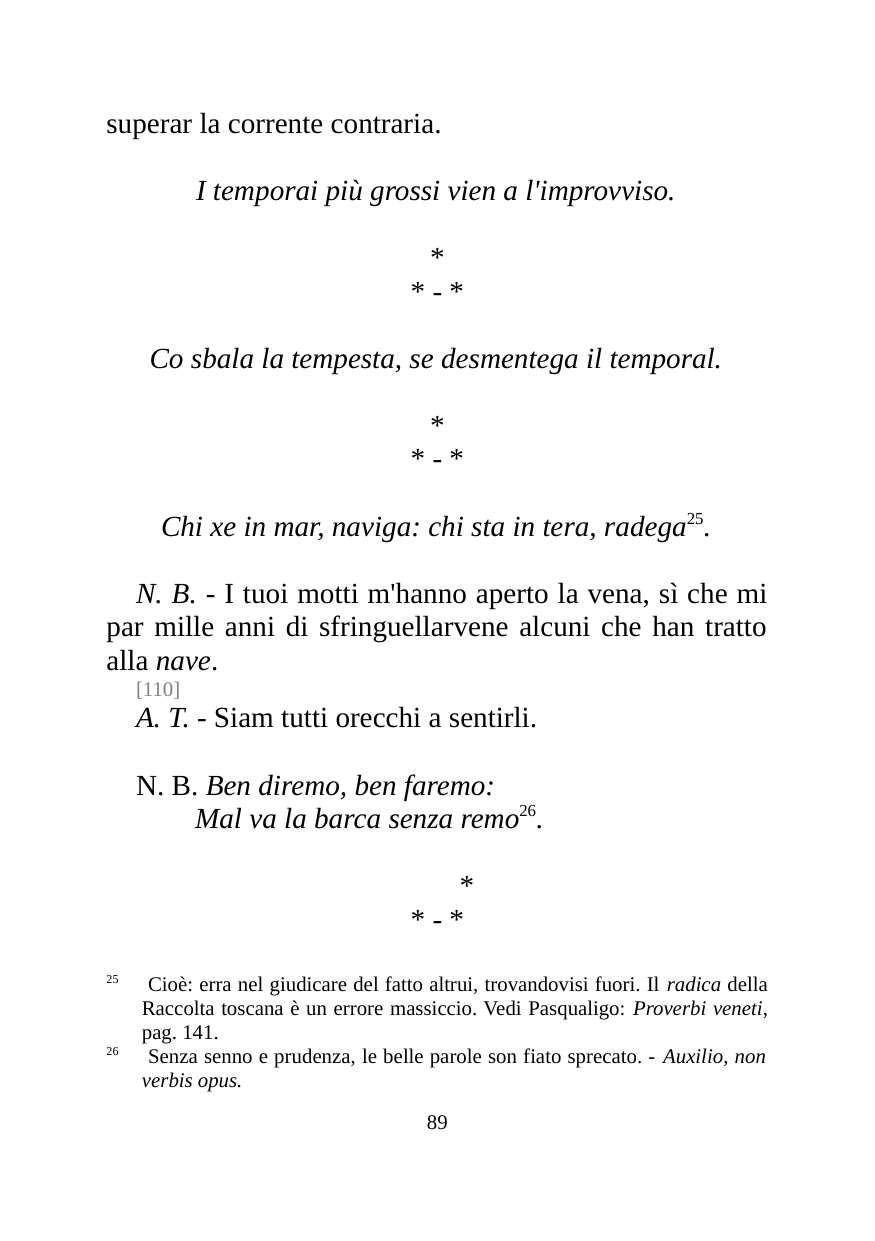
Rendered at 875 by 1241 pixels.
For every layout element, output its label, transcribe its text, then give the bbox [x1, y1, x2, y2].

text * - * [106, 902, 768, 935]
text Chi xe in mar, naviga: chi sta in tera, radega. [106, 509, 768, 542]
text Co sbala la tempesta, se desmentega il temporal. [106, 341, 768, 374]
text Cioè: erra nel giudicare del fatto altrui, trovandovisi fuori. Il radica della Raccolta toscana è un errore massiccio. Vedi Pasqualigo: Proverbi veneti, pag. 141. [106, 972, 768, 1044]
text * [165, 868, 768, 902]
text Senza senno e prudenza, le belle parole son fiato sprecato. - Auxilio, non verbis opus. [106, 1044, 768, 1092]
text * [106, 408, 768, 442]
text * - * [106, 274, 768, 307]
text superar la corrente contraria. [106, 106, 768, 140]
text I temporai più grossi vien a l'improvviso. [106, 173, 768, 207]
text [110] [106, 676, 768, 701]
text A. T. - Siam tutti orecchi a sentirli. [106, 701, 768, 734]
text * - * [106, 442, 768, 475]
text N. B. Ben diremo, ben faremo: [106, 768, 768, 801]
text Mal va la barca senza remo. [165, 801, 768, 835]
text N. B. - I tuoi motti m'hanno aperto la vena, sì che mi par mille anni di sfringuellarvene alcuni che han tratto alla nave. [106, 576, 768, 676]
text * [106, 240, 768, 274]
